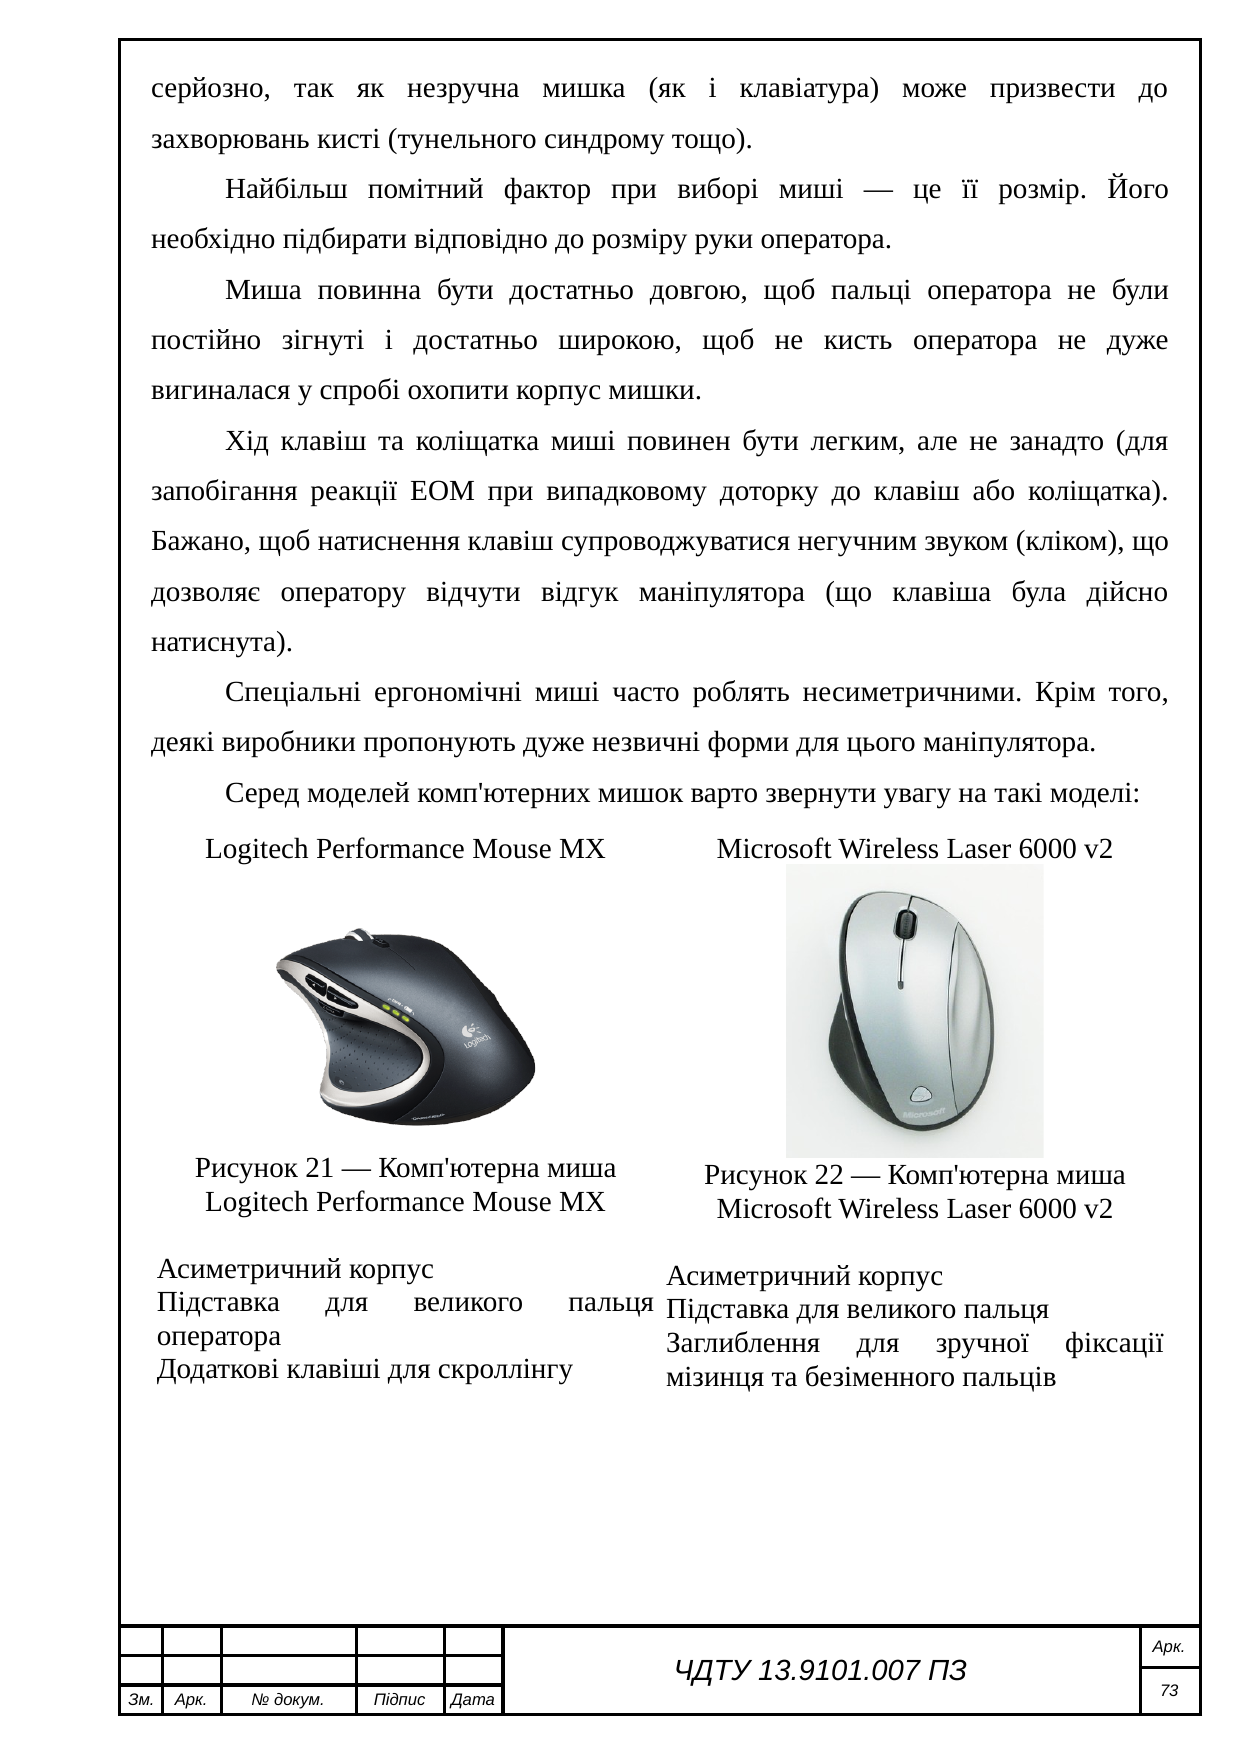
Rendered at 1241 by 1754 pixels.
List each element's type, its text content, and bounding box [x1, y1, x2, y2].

text серйозно, так як незручна мишка (як і клавіатура) може призвести до захворювань кисті (тунельного синдрому тощо). [151, 71, 1170, 154]
picture [786, 864, 1044, 1158]
table_header Logitech Performance Mouse MX Рисунок 21 — Комп'ютерна миша Logitech Performance Mouse MX Асиметричний корпус Підставка для великого пальця оператора Додаткові клавіші для скроллінгу [151, 825, 660, 1398]
text Хід клавіш та коліщатка миші повинен бути легким, але не занадто (для запобігання реакції ЕОМ при випадковому доторку до клавіш або коліщатка). Бажано, щоб натиснення клавіш супроводжуватися негучним звуком (кліком), що дозволяє оператору відчути відгук маніпулятора (що клавіша була дійсно натиснута). [151, 423, 1170, 657]
table_header Microsoft Wireless Laser 6000 v2 Рисунок 22 — Комп'ютерна миша Microsoft Wireless Laser 6000 v2 Асиметричний корпус Підставка для великого пальця Заглиблення для зручної фіксації мізинця та безіменного пальців [660, 825, 1170, 1398]
picture [275, 864, 536, 1151]
text Спеціальні ергономічні миші часто роблять несиметричними. Крім того, деякі виробники пропонують дуже незвичні форми для цього маніпулятора. [151, 674, 1170, 758]
text Серед моделей комп'ютерних мишок варто звернути увагу на такі моделі: [151, 775, 1170, 808]
text Найбільш помітний фактор при виборі миші — це її розмір. Його необхідно підбирати відповідно до розміру руки оператора. [151, 171, 1170, 255]
text Миша повинна бути достатньо довгою, щоб пальці оператора не були постійно зігнуті і достатньо широкою, щоб не кисть оператора не дуже вигиналася у спробі охопити корпус мишки. [151, 272, 1170, 406]
